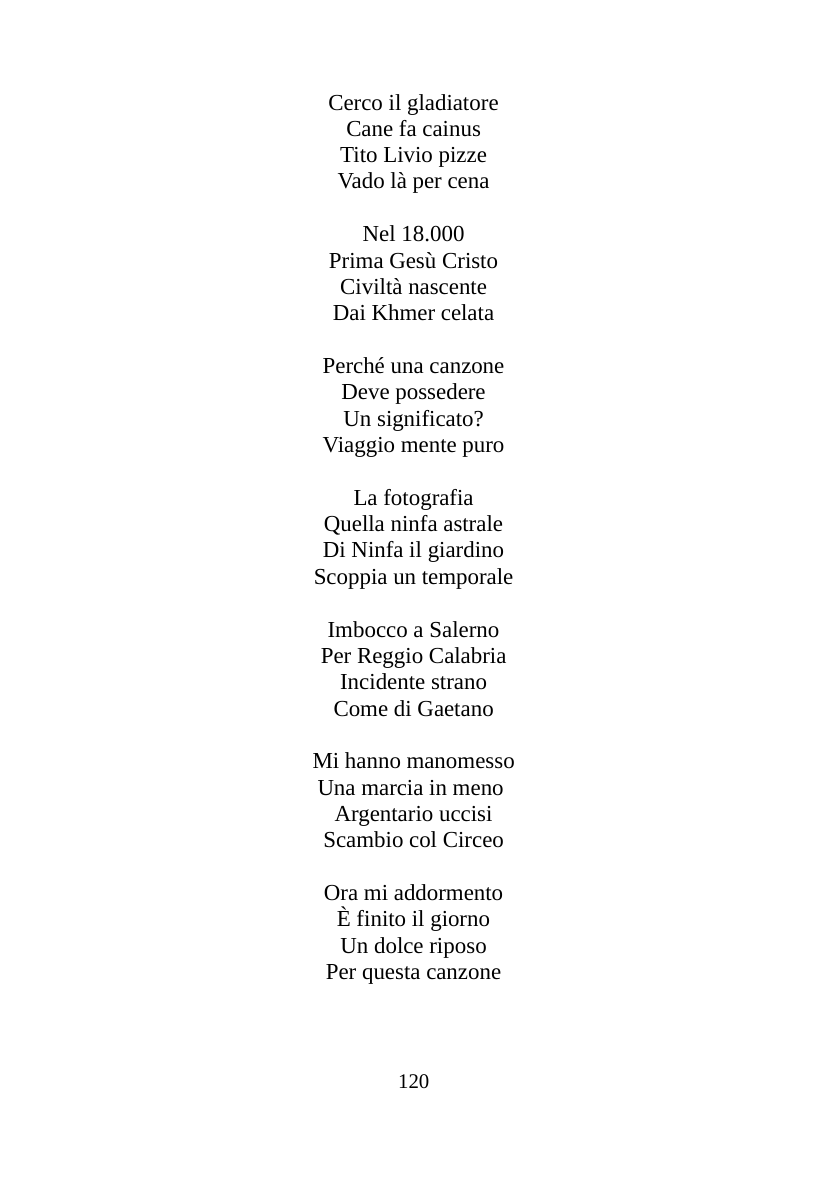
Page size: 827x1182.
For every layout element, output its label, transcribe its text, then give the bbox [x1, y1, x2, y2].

text Argentario uccisi [88, 800, 738, 826]
text è finito il giorno [88, 906, 738, 932]
text Per Reggio Calabria [88, 642, 738, 668]
text Mi hanno manomesso [88, 747, 738, 774]
text Un significato? [88, 405, 738, 431]
text La fotografia [88, 484, 738, 510]
text Un dolce riposo [88, 932, 738, 958]
text Tito Livio pizze [88, 141, 738, 168]
text Prima Gesù Cristo [88, 247, 738, 273]
text Ora mi addormento [88, 879, 738, 906]
text Una marcia in meno [88, 774, 738, 800]
text Cerco il gladiatore [88, 88, 738, 115]
text Di Ninfa il giardino [88, 537, 738, 563]
text Imbocco a Salerno [88, 616, 738, 642]
text Vado là per cena [88, 168, 738, 194]
text Civiltà nascente [88, 273, 738, 299]
text Cane fa cainus [88, 115, 738, 141]
text Dai Khmer celata [88, 299, 738, 326]
text Quella ninfa astrale [88, 510, 738, 537]
text Scambio col Circeo [88, 826, 738, 853]
text Per questa canzone [88, 958, 738, 984]
text Incidente strano [88, 668, 738, 695]
text Perché una canzone [88, 352, 738, 378]
text Scoppia un temporale [88, 563, 738, 589]
text Come di Gaetano [88, 695, 738, 721]
text Viaggio mente puro [88, 431, 738, 457]
text Nel 18.000 [88, 220, 738, 247]
text Deve possedere [88, 378, 738, 405]
